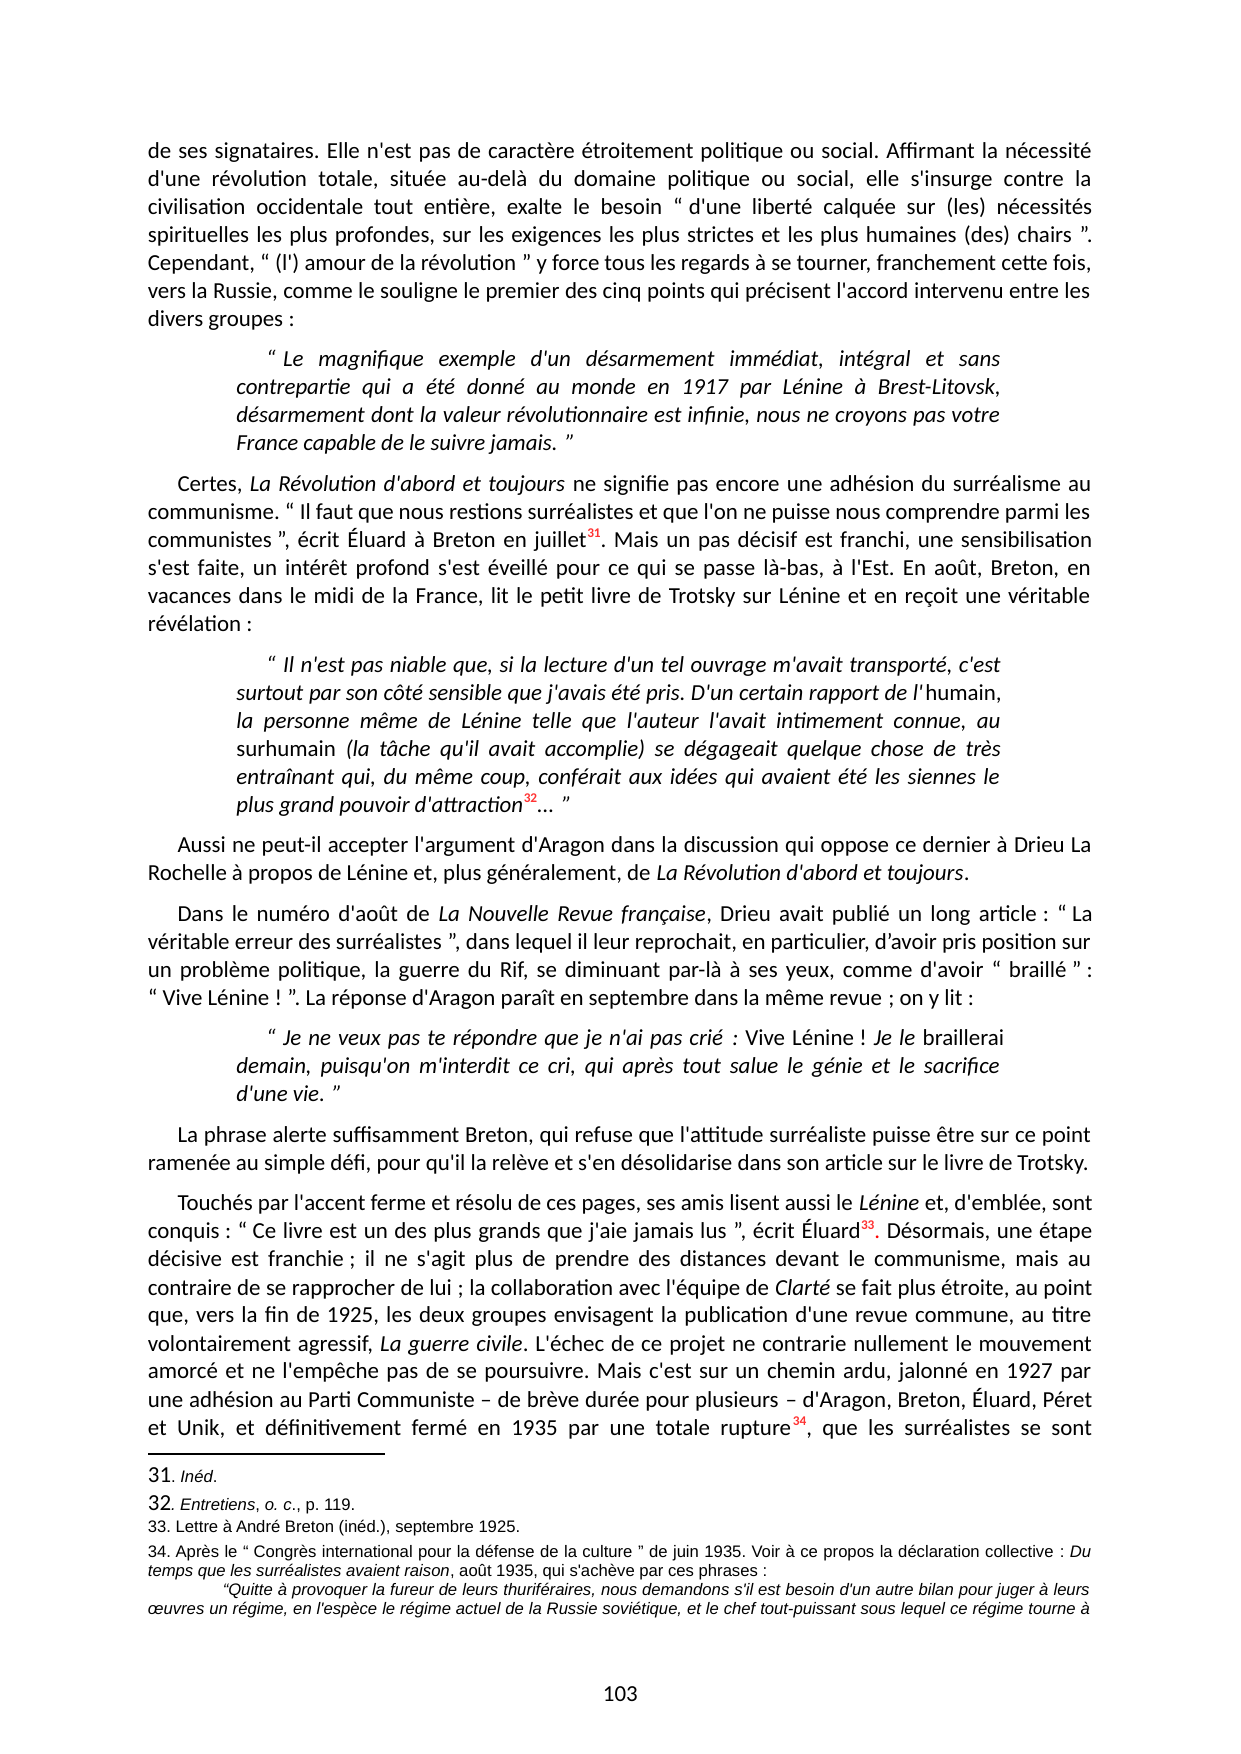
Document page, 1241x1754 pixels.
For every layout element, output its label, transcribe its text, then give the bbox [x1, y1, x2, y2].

text de ses signataires. Elle n'est pas de caractère étroitement politique ou social. Affirmant la nécessité d'une révolution totale, située au-delà du domaine politique ou social, elle s'insurge contre la civilisation occidentale tout entière, exalte le besoin “ d'une liberté calquée sur (les) nécessités spirituelles les plus profondes, sur les exigences les plus strictes et les plus humaines (des) chairs ”. Cependant, “ (l') amour de la révolution ” y force tous les regards à se tourner, franchement cette fois, vers la Russie, comme le souligne le premier des cinq points qui précisent l'accord intervenu entre les divers groupes : [148, 136, 1093, 332]
text “ Le magnifique exemple d'un désarmement immédiat, intégral et sans contrepartie qui a été donné au monde en 1917 par Lénine à Brest-Litovsk, désarmement dont la valeur révolutionnaire est infinie, nous ne croyons pas votre France capable de le suivre jamais. ” [236, 344, 1004, 457]
text Touchés par l'accent ferme et résolu de ces pages, ses amis lisent aussi le Lénine et, d'emblée, sont conquis : “ Ce livre est un des plus grands que j'aie jamais lus ”, écrit Éluard. Désormais, une étape décisive est franchie ; il ne s'agit plus de prendre des distances devant le communisme, mais au contraire de se rapprocher de lui ; la collaboration avec l'équipe de Clarté se fait plus étroite, au point que, vers la fin de 1925, les deux groupes envisagent la publication d'une revue commune, au titre volontairement agressif, La guerre civile. L'échec de ce projet ne contrarie nullement le mouvement amorcé et ne l'empêche pas de se poursuivre. Mais c'est sur un chemin ardu, jalonné en 1927 par une adhésion au Parti Communiste – de brève durée pour plusieurs – d'Aragon, Breton, Éluard, Péret et Unik, et définitivement fermé en 1935 par une totale rupture, que les surréalistes se sont [148, 1188, 1093, 1441]
text “ Je ne veux pas te répondre que je n'ai pas crié : Vive Lénine ! Je le braillerai demain, puisqu'on m'interdit ce cri, qui après tout salue le génie et le sacrifice d'une vie. ” [236, 1023, 1004, 1107]
text Aussi ne peut-il accepter l'argument d'Aragon dans la discussion qui oppose ce dernier à Drieu La Rochelle à propos de Lénine et, plus généralement, de La Révolution d'abord et toujours. [148, 830, 1093, 886]
text . Entretiens, o. c., p. 119. [148, 1488, 1093, 1516]
text . Après le “ Congrès international pour la défense de la culture ” de juin 1935. Voir à ce propos la déclaration collective : Du temps que les surréalistes avaient raison, août 1935, qui s'achève par ces phrases : [148, 1541, 1093, 1580]
text . Inéd. [148, 1460, 1093, 1488]
text Dans le numéro d'août de La Nouvelle Revue française, Drieu avait publié un long article : “ La véritable erreur des surréalistes ”, dans lequel il leur reprochait, en particulier, d’avoir pris position sur un problème politique, la guerre du Rif, se diminuant par-là à ses yeux, comme d'avoir “ braillé ” : “ Vive Lénine ! ”. La réponse d'Aragon paraît en septembre dans la même revue ; on y lit : [148, 899, 1093, 1011]
text “ Il n'est pas niable que, si la lecture d'un tel ouvrage m'avait transporté, c'est surtout par son côté sensible que j'avais été pris. D'un certain rapport de l'humain, la personne même de Lénine telle que l'auteur l'avait intimement connue, au surhumain (la tâche qu'il avait accomplie) se dégageait quelque chose de très entraînant qui, du même coup, conférait aux idées qui avaient été les siennes le plus grand pouvoir d'attraction... ” [236, 650, 1004, 818]
text “Quitte à provoquer la fureur de leurs thuriféraires, nous demandons s'il est besoin d'un autre bilan pour juger à leurs œuvres un régime, en l'espèce le régime actuel de la Russie soviétique, et le chef tout-puissant sous lequel ce régime tourne à [148, 1580, 1093, 1618]
text La phrase alerte suffisamment Breton, qui refuse que l'attitude surréaliste puisse être sur ce point ramenée au simple défi, pour qu'il la relève et s'en désolidarise dans son article sur le livre de Trotsky. [148, 1120, 1093, 1176]
text Certes, La Révolution d'abord et toujours ne signifie pas encore une adhésion du surréalisme au communisme. “ Il faut que nous restions surréalistes et que l'on ne puisse nous comprendre parmi les communistes ”, écrit Éluard à Breton en juillet. Mais un pas décisif est franchi, une sensibilisation s'est faite, un intérêt profond s'est éveillé pour ce qui se passe là-bas, à l'Est. En août, Breton, en vacances dans le midi de la France, lit le petit livre de Trotsky sur Lénine et en reçoit une véritable révélation : [148, 469, 1093, 637]
text . Lettre à André Breton (inéd.), septembre 1925. [148, 1516, 1093, 1536]
